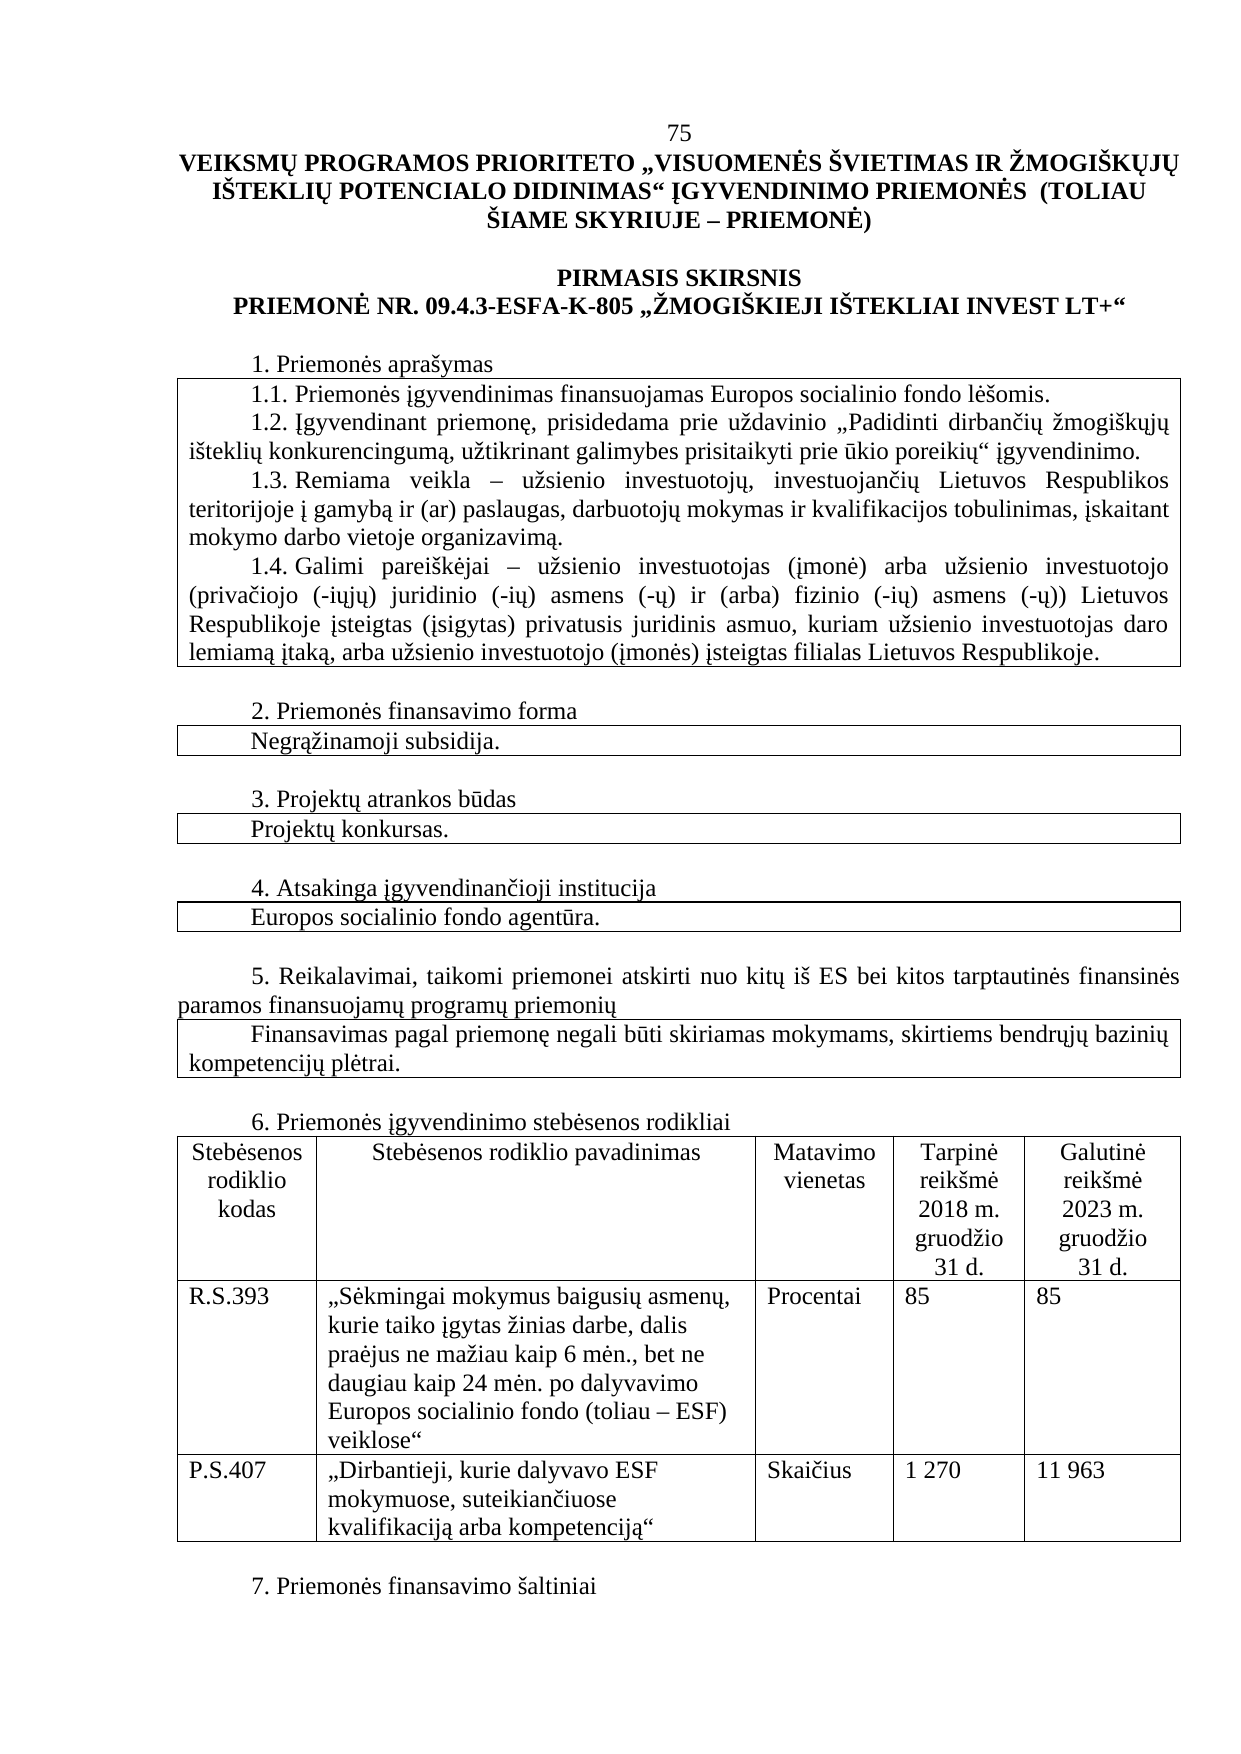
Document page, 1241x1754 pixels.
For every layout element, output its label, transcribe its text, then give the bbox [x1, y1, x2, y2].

table_cell „Dirbantieji, kurie dalyvavo ESF mokymuose, suteikiančiuose kvalifikaciją arba kompetenciją“ [317, 1455, 755, 1541]
table_header Negrąžinamoji subsidija. [178, 726, 1180, 754]
table_cell Procentai [756, 1281, 893, 1454]
text 3. Projektų atrankos būdas [177, 784, 1181, 813]
table_cell 11 963 [1025, 1455, 1180, 1541]
table_cell P.S.407 [178, 1455, 316, 1541]
text PIRMASIS SKIRSNIS [177, 263, 1181, 291]
table_cell Skaičius [756, 1455, 893, 1541]
table_header Galutinė reikšmė 2023 m. gruodžio 31 d. [1025, 1137, 1180, 1280]
text 7. Priemonės finansavimo šaltiniai [177, 1571, 1181, 1600]
table_cell 85 [894, 1281, 1024, 1454]
table_cell 1 270 [894, 1455, 1024, 1541]
table_header Projektų konkursas. [178, 814, 1180, 843]
table_header Finansavimas pagal priemonę negali būti skiriamas mokymams, skirtiems bendrųjų bazinių kompetencijų plėtrai. [178, 1020, 1180, 1077]
text PRIEMONĖ NR. 09.4.3-ESFA-K-805 „Žmogiškieji ištekliai Invest LT+“ [177, 291, 1181, 320]
table_header Tarpinė reikšmė 2018 m. gruodžio 31 d. [894, 1137, 1024, 1280]
text 4. Atsakinga įgyvendinančioji institucija [177, 873, 1181, 901]
table_cell 1.2. Įgyvendinant priemonę, prisidedama prie uždavinio „Padidinti dirbančių žmogiškųjų išteklių konkurencingumą, užtikrinant galimybes prisitaikyti prie ūkio poreikių“ įgyvendinimo. [178, 408, 1180, 465]
text 2. Priemonės finansavimo forma [177, 696, 1181, 725]
table_header 1.1. Priemonės įgyvendinimas finansuojamas Europos socialinio fondo lėšomis. [178, 379, 1180, 407]
table_cell 85 [1025, 1281, 1180, 1454]
table_header Matavimo vienetas [756, 1137, 893, 1280]
table_cell „Sėkmingai mokymus baigusių asmenų, kurie taiko įgytas žinias darbe, dalis praėjus ne mažiau kaip 6 mėn., bet ne daugiau kaip 24 mėn. po dalyvavimo Europos socialinio fondo (toliau – ESF) veiklose“ [317, 1281, 755, 1454]
table_cell 1.4. Galimi pareiškėjai – užsienio investuotojas (įmonė) arba užsienio investuotojo (privačiojo (-iųjų) juridinio (-ių) asmens (-ų) ir (arba) fizinio (-ių) asmens (-ų)) Lietuvos Respublikoje įsteigtas (įsigytas) privatusis juridinis asmuo, kuriam užsienio investuotojas daro lemiamą įtaką, arba užsienio investuotojo (įmonės) įsteigtas filialas Lietuvos Respublikoje. [178, 551, 1180, 666]
text 6. Priemonės įgyvendinimo stebėsenos rodikliai [177, 1107, 1181, 1136]
table_header Europos socialinio fondo agentūra. [178, 903, 1180, 931]
table_cell R.S.393 [178, 1281, 316, 1454]
text 5. Reikalavimai, taikomi priemonei atskirti nuo kitų iš ES bei kitos tarptautinės finansinės paramos finansuojamų programų priemonių [177, 961, 1181, 1018]
table_header Stebėsenos rodiklio kodas [178, 1137, 316, 1280]
table_cell 1.3. Remiama veikla – užsienio investuotojų, investuojančių Lietuvos Respublikos teritorijoje į gamybą ir (ar) paslaugas, darbuotojų mokymas ir kvalifikacijos tobulinimas, įskaitant mokymo darbo vietoje organizavimą. [178, 465, 1180, 551]
text VEIKSMŲ PROGRAMOS PRIORITETO „VISUOMENĖS ŠVIETIMAS IR ŽMOGIŠKŲJŲ IŠTEKLIŲ POTENCIALO DIDINIMAS“ ĮGYVENDINIMO PRIEMONĖS (TOLIAU ŠIAME SKYRIUJE – PRIEMONĖ) [177, 148, 1181, 234]
table_header Stebėsenos rodiklio pavadinimas [317, 1137, 755, 1280]
text 1. Priemonės aprašymas [177, 349, 1181, 378]
